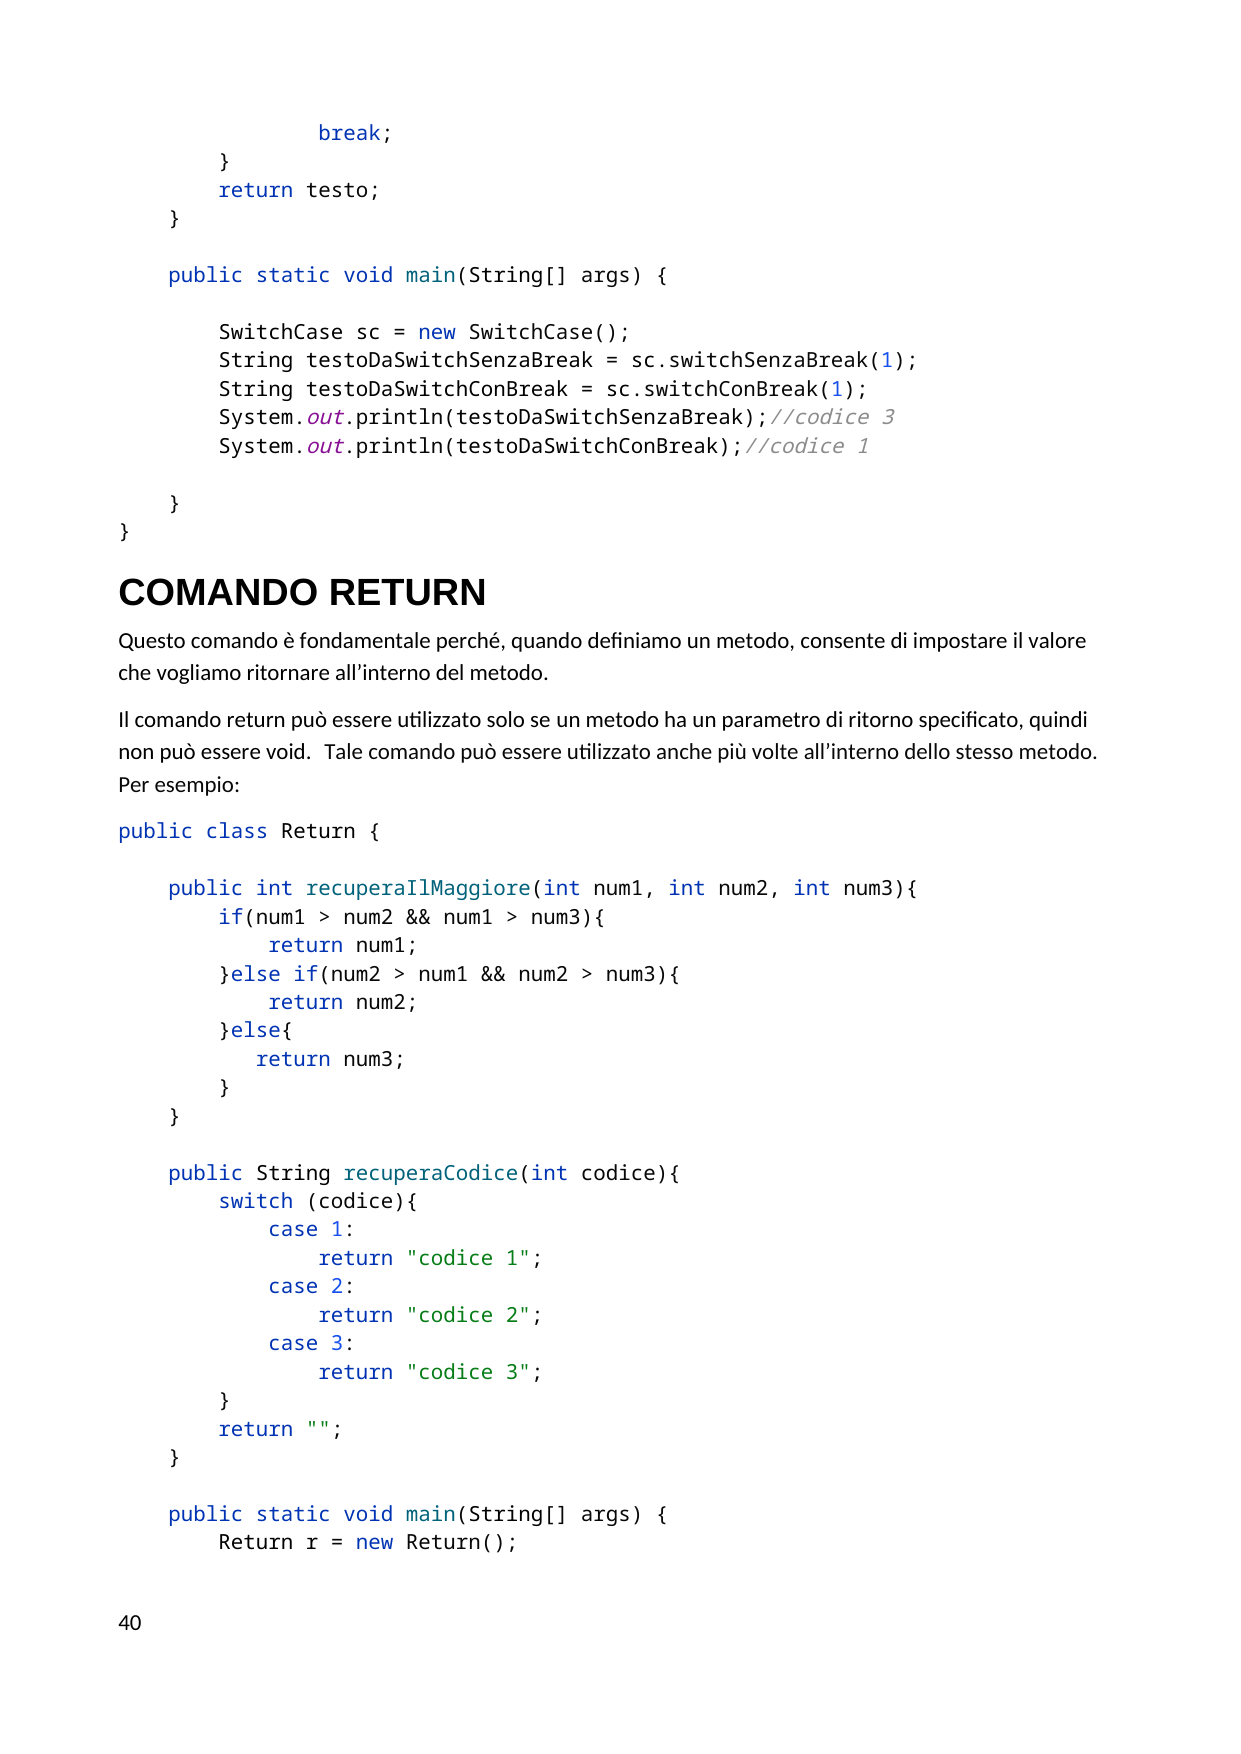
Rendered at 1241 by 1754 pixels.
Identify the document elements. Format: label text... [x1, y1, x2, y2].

subtitle COMANDO RETURN [118, 570, 1122, 613]
text public class Return { [118, 816, 1122, 845]
text Il comando return può essere utilizzato solo se un metodo ha un parametro di ritorno specificato, quindi non può essere void. Tale comando può essere utilizzato anche più volte all’interno dello stesso metodo. Per esempio: [118, 705, 1122, 798]
text break; } return testo; } public static void main(String[] args) { SwitchCase sc = new SwitchCase(); String testoDaSwitchSenzaBreak = sc.switchSenzaBreak(1); String testoDaSwitchConBreak = sc.switchConBreak(1); System.out.println(testoDaSwitchSenzaBreak);//codice 3 System.out.println(testoDaSwitchConBreak);//codice 1 } } [118, 118, 1122, 545]
text public int recuperaIlMaggiore(int num1, int num2, int num3){ if(num1 > num2 && num1 > num3){ return num1; }else if(num2 > num1 && num2 > num3){ return num2; }else{ return num3; } } public String recuperaCodice(int codice){ switch (codice){ case 1: return "codice 1"; case 2: return "codice 2"; case 3: return "codice 3"; } return ""; } public static void main(String[] args) { Return r = new Return(); [118, 845, 1122, 1556]
text Questo comando è fondamentale perché, quando definiamo un metodo, consente di impostare il valore che vogliamo ritornare all’interno del metodo. [118, 626, 1122, 686]
